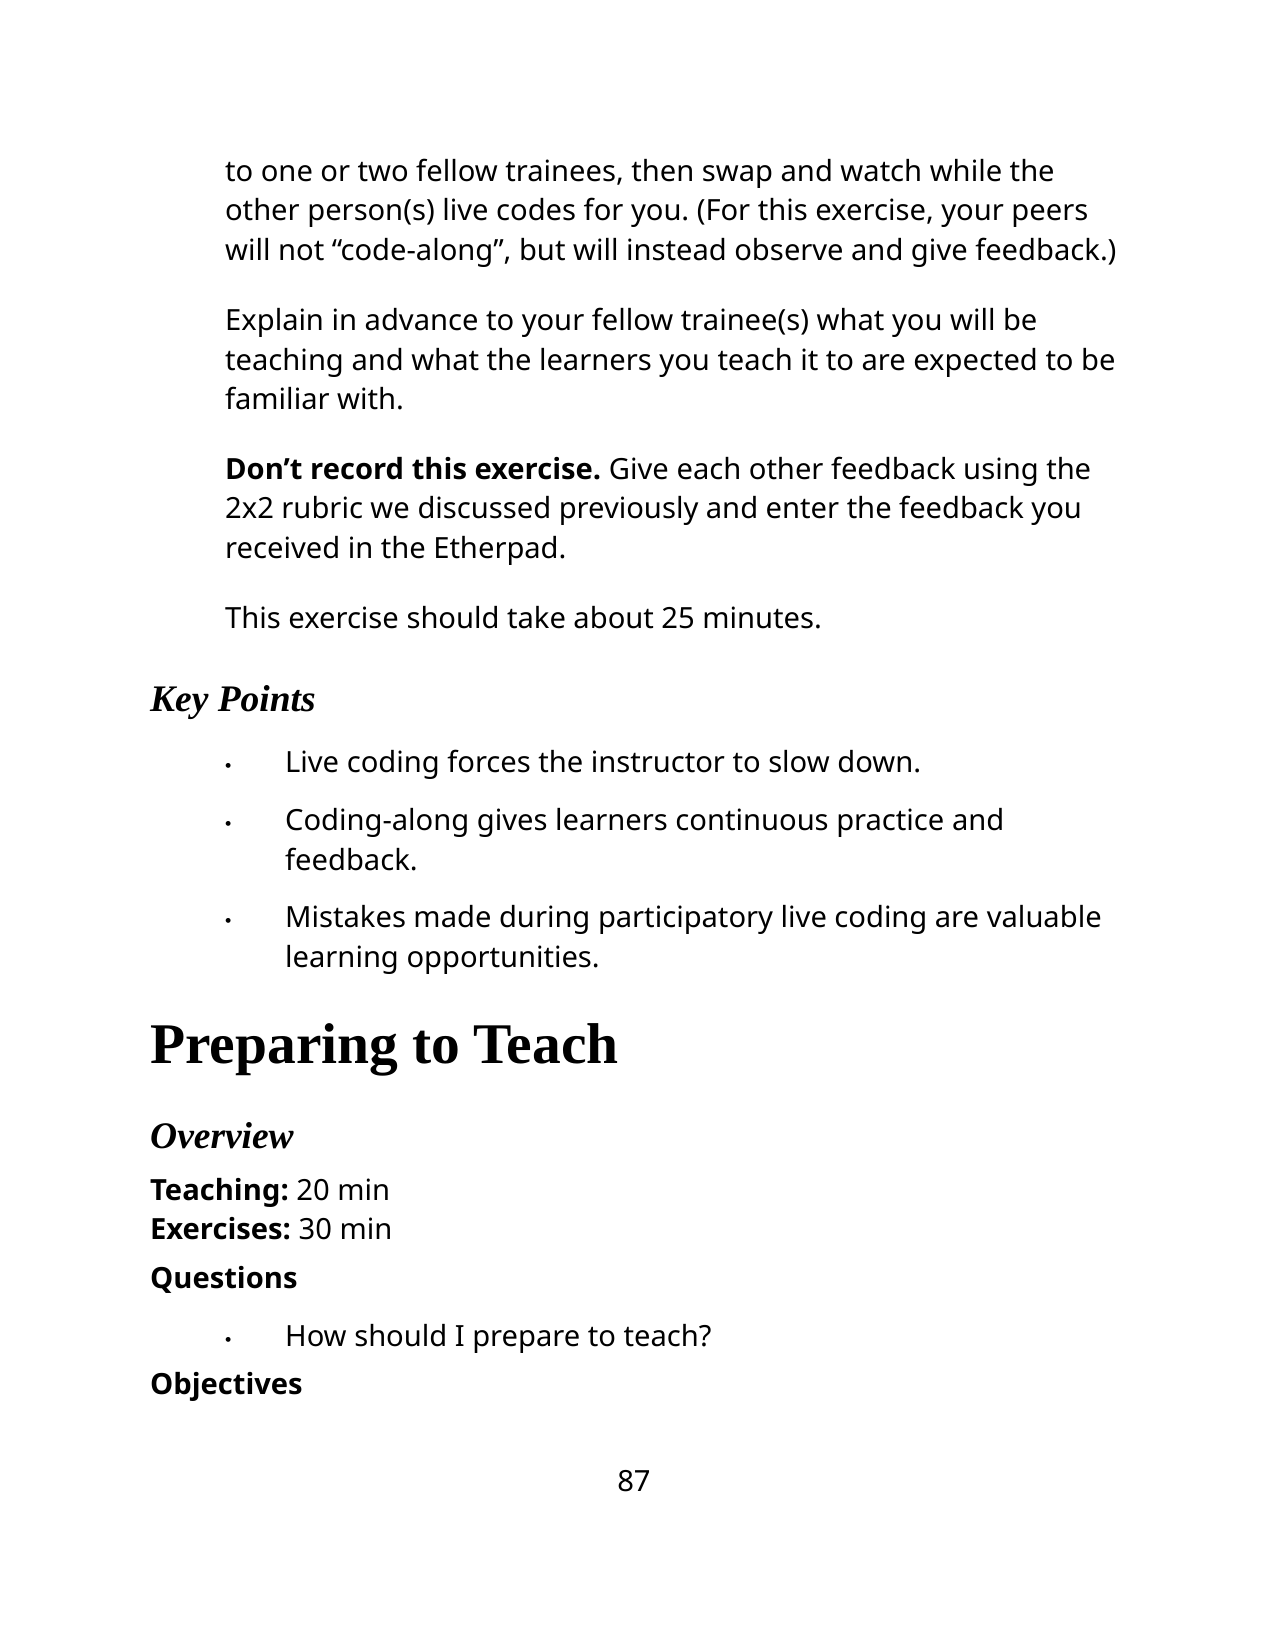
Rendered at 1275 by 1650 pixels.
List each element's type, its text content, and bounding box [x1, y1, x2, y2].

list How should I prepare to teach? [225, 1315, 1125, 1354]
list Mistakes made during participatory live coding are valuable learning opportunities. [225, 896, 1125, 976]
text This exercise should take about 25 minutes. [225, 597, 1125, 637]
text Objectives [150, 1363, 1125, 1403]
subtitle Preparing to Teach [150, 1010, 1125, 1076]
list Live coding forces the instructor to slow down. [225, 741, 1125, 781]
text Don’t record this exercise. Give each other feedback using the 2x2 rubric we discussed previously and enter the feedback you received in the Etherpad. [225, 448, 1125, 567]
text to one or two fellow trainees, then swap and watch while the other person(s) live codes for you. (For this exercise, your peers will not “code-along”, but will instead observe and give feedback.) [225, 150, 1125, 269]
text Questions [150, 1257, 1125, 1297]
subtitle Key Points [150, 677, 1125, 720]
text Explain in advance to your fellow trainee(s) what you will be teaching and what the learners you teach it to are expected to be familiar with. [225, 299, 1125, 418]
subtitle Overview [150, 1113, 1125, 1156]
text Teaching: 20 min Exercises: 30 min [150, 1169, 1125, 1248]
list Coding-along gives learners continuous practice and feedback. [225, 799, 1125, 878]
